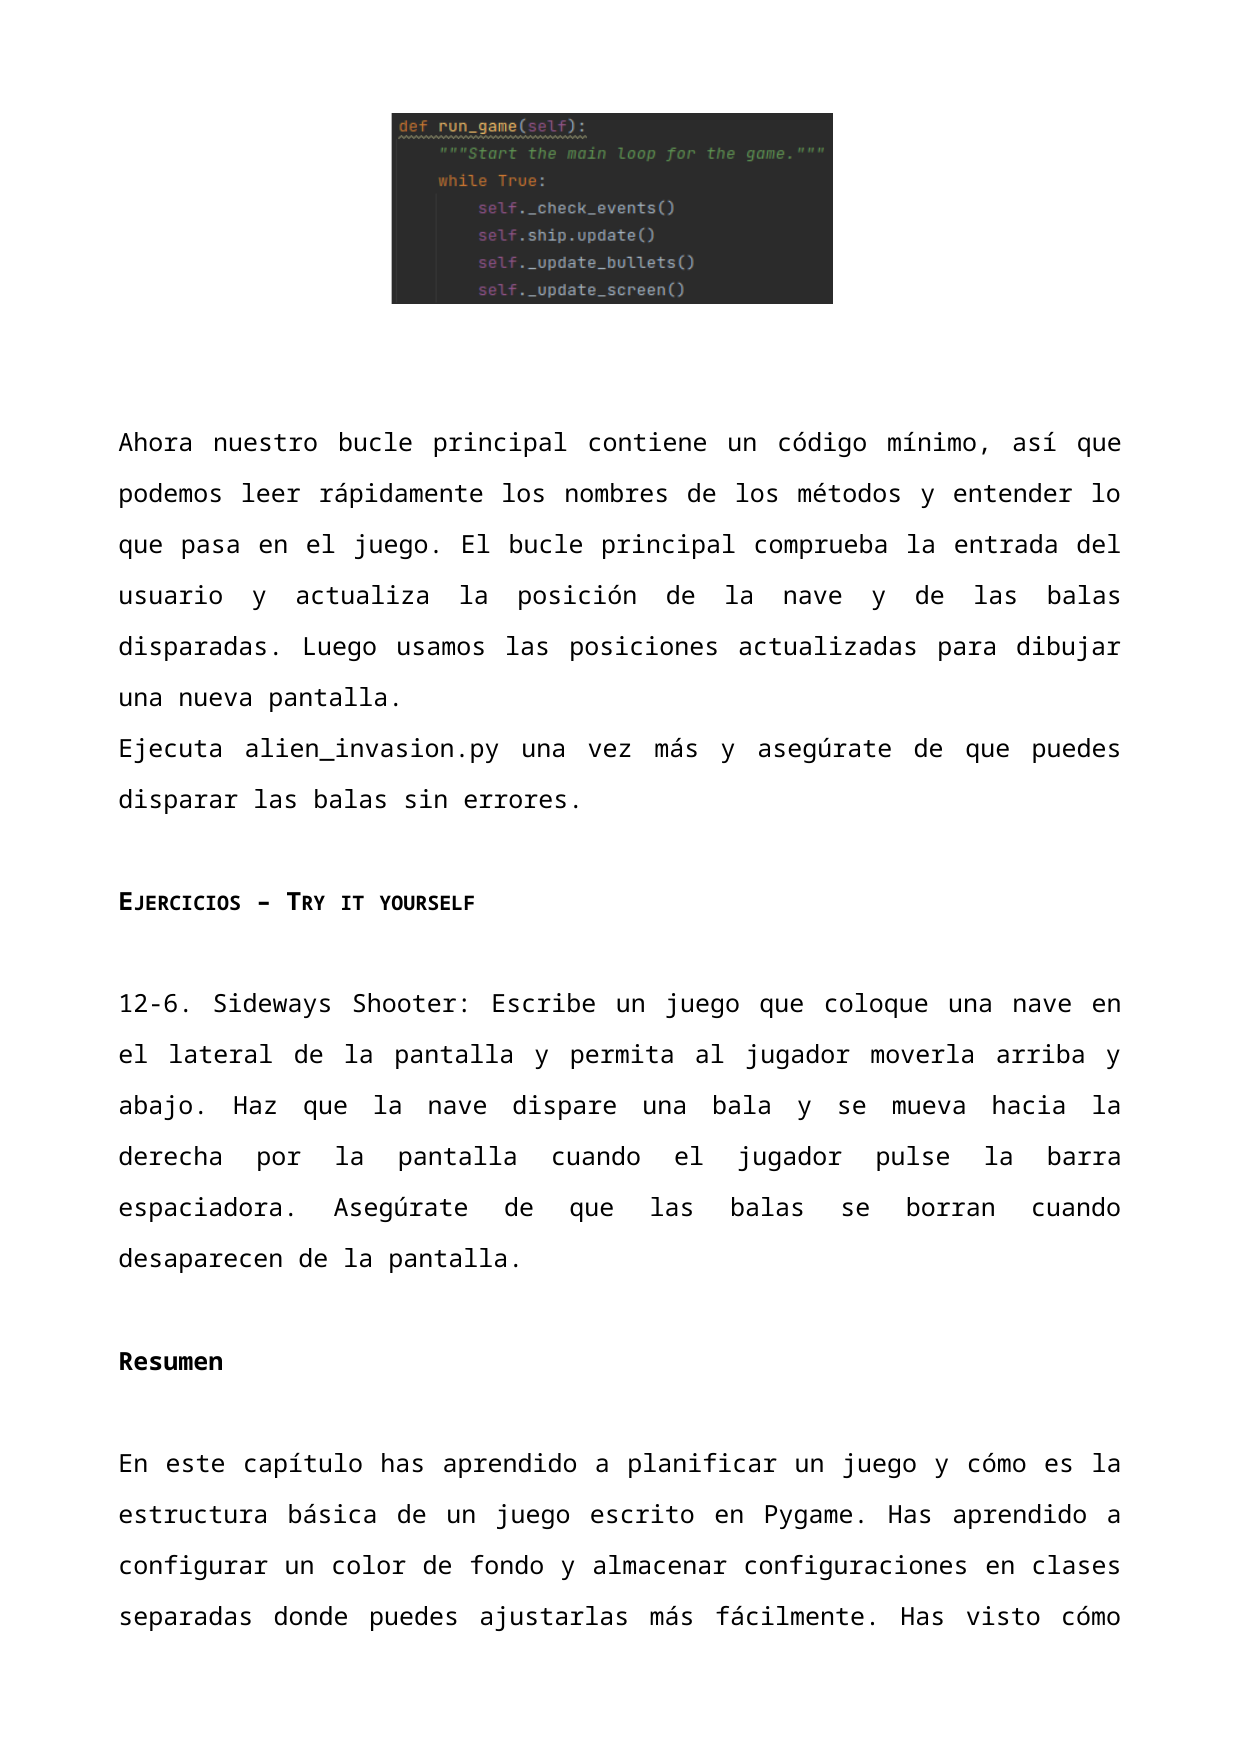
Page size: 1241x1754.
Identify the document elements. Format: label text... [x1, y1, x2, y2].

picture [391, 113, 833, 304]
text Ejercicios – Try it yourself [118, 884, 1122, 918]
text Resumen [118, 1343, 1122, 1377]
text Ejecuta alien_invasion.py una vez más y asegúrate de que puedes disparar las balas sin errores. [118, 731, 1122, 816]
text 12-6. Sideways Shooter: Escribe un juego que coloque una nave en el lateral de la pantalla y permita al jugador moverla arriba y abajo. Haz que la nave dispare una bala y se mueva hacia la derecha por la pantalla cuando el jugador pulse la barra espaciadora. Asegúrate de que las balas se borran cuando desaparecen de la pantalla. [118, 986, 1122, 1275]
text Ahora nuestro bucle principal contiene un código mínimo, así que podemos leer rápidamente los nombres de los métodos y entender lo que pasa en el juego. El bucle principal comprueba la entrada del usuario y actualiza la posición de la nave y de las balas disparadas. Luego usamos las posiciones actualizadas para dibujar una nueva pantalla. [118, 424, 1122, 714]
text En este capítulo has aprendido a planificar un juego y cómo es la estructura básica de un juego escrito en Pygame. Has aprendido a configurar un color de fondo y almacenar configuraciones en clases separadas donde puedes ajustarlas más fácilmente. Has visto cómo [118, 1445, 1122, 1632]
